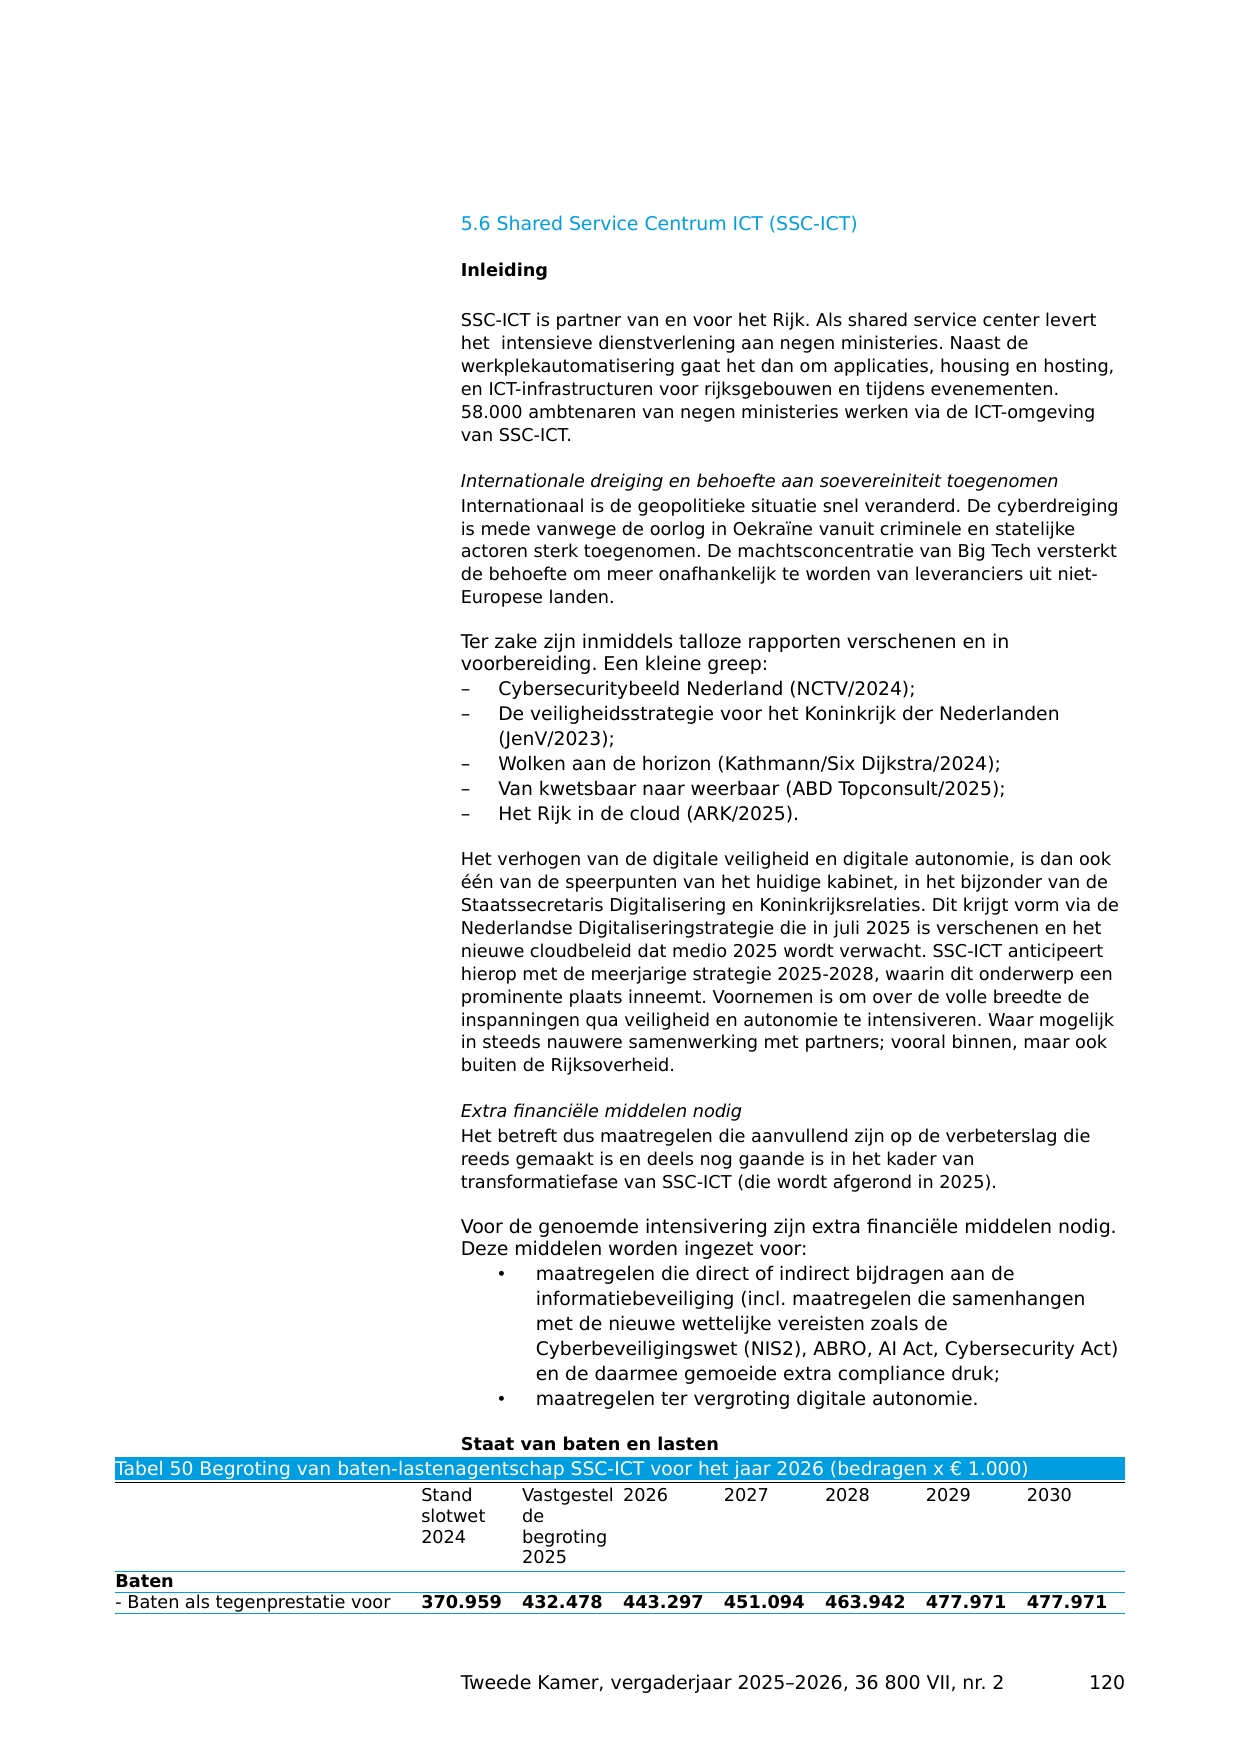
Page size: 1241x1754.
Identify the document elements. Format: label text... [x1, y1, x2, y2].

table_cell [923, 1572, 1024, 1592]
text Het verhogen van de digitale veiligheid en digitale autonomie, is dan ook één van de speerpunten van het huidige kabinet, in het bijzonder van de Staatssecretaris Digitalisering en Koninkrijksrelaties. Dit krijgt vorm via de Nederlandse Digitaliseringstrategie die in juli 2025 is verschenen en het nieuwe cloudbeleid dat medio 2025 wordt verwacht. SSC-ICT anticipeert hierop met de meerjarige strategie 2025-2028, waarin dit onderwerp een prominente plaats inneemt. Voornemen is om over de volle breedte de inspanningen qua veiligheid en autonomie te intensiveren. Waar mogelijk in steeds nauwere samenwerking met partners; vooral binnen, maar ook buiten de Rijksoverheid. [461, 847, 1125, 1076]
table_cell 477.971 [1024, 1593, 1125, 1613]
text Voor de genoemde intensivering zijn extra financiële middelen nodig. Deze middelen worden ingezet voor: [461, 1216, 1125, 1260]
list maatregelen die direct of indirect bijdragen aan de informatiebeveiliging (incl. maatregelen die samenhangen met de nieuwe wettelijke vereisten zoals de Cyberbeveiligingswet (NIS2), ABRO, AI Act, Cybersecurity Act) en de daarmee gemoeide extra compliance druk; [498, 1260, 1125, 1385]
text Staat van baten en lasten [461, 1432, 1125, 1455]
table_cell Stand slotwet 2024 [418, 1483, 519, 1571]
list Wolken aan de horizon (Kathmann/Six Dijkstra/2024); [461, 750, 1125, 775]
text Inleiding [461, 258, 1125, 281]
list Van kwetsbaar naar weerbaar (ABD Topconsult/2025); [461, 775, 1125, 800]
text Het betreft dus maatregelen die aanvullend zijn op de verbeterslag die reeds gemaakt is en deels nog gaande is in het kader van transformatiefase van SSC-ICT (die wordt afgerond in 2025). [461, 1124, 1125, 1193]
list De veiligheidsstrategie voor het Koninkrijk der Nederlanden (JenV/2023); [461, 700, 1125, 750]
table_cell [115, 1483, 418, 1571]
title 5.6 Shared Service Centrum ICT (SSC-ICT) [461, 213, 1125, 235]
text SSC-ICT is partner van en voor het Rijk. Als shared service center levert het intensieve dienstverlening aan negen ministeries. Naast de werkplekautomatisering gaat het dan om applicaties, housing en hosting, en ICT-infrastructuren voor rijksgebouwen en tijdens evenementen. 58.000 ambtenaren van negen ministeries werken via de ICT-omgeving van SSC-ICT. [461, 308, 1125, 446]
table_cell 2028 [822, 1483, 923, 1571]
table_cell [519, 1572, 620, 1592]
table_cell [1024, 1572, 1125, 1592]
table_cell 2029 [923, 1483, 1024, 1571]
table_cell Baten [115, 1572, 418, 1592]
table_cell Vastgestelde begroting 2025 [519, 1483, 620, 1571]
table_cell - Baten als tegenprestatie voor [115, 1593, 418, 1613]
table_cell [822, 1572, 923, 1592]
list Cybersecuritybeeld Nederland (NCTV/2024); [461, 675, 1125, 700]
table_cell 2026 [620, 1483, 721, 1571]
table_cell [620, 1572, 721, 1592]
list maatregelen ter vergroting digitale autonomie. [498, 1385, 1125, 1410]
table_cell 477.971 [923, 1593, 1024, 1613]
table_cell [418, 1572, 519, 1592]
table_cell 2030 [1024, 1483, 1125, 1571]
text Internationale dreiging en behoefte aan soevereiniteit toegenomen [461, 469, 1125, 492]
text Internationaal is de geopolitieke situatie snel veranderd. De cyberdreiging is mede vanwege de oorlog in Oekraïne vanuit criminele en statelijke actoren sterk toegenomen. De machtsconcentratie van Big Tech versterkt de behoefte om meer onafhankelijk te worden van leveranciers uit niet-Europese landen. [461, 494, 1125, 608]
text Ter zake zijn inmiddels talloze rapporten verschenen en in voorbereiding. Een kleine greep: [461, 631, 1125, 675]
table_cell 463.942 [822, 1593, 923, 1613]
table_cell 2027 [721, 1483, 822, 1571]
table_cell 451.094 [721, 1593, 822, 1613]
table_cell 443.297 [620, 1593, 721, 1613]
table_cell 370.959 [418, 1593, 519, 1613]
text Extra financiële middelen nodig [461, 1099, 1125, 1122]
table_cell 432.478 [519, 1593, 620, 1613]
list Het Rijk in de cloud (ARK/2025). [461, 800, 1125, 825]
table_cell [721, 1572, 822, 1592]
